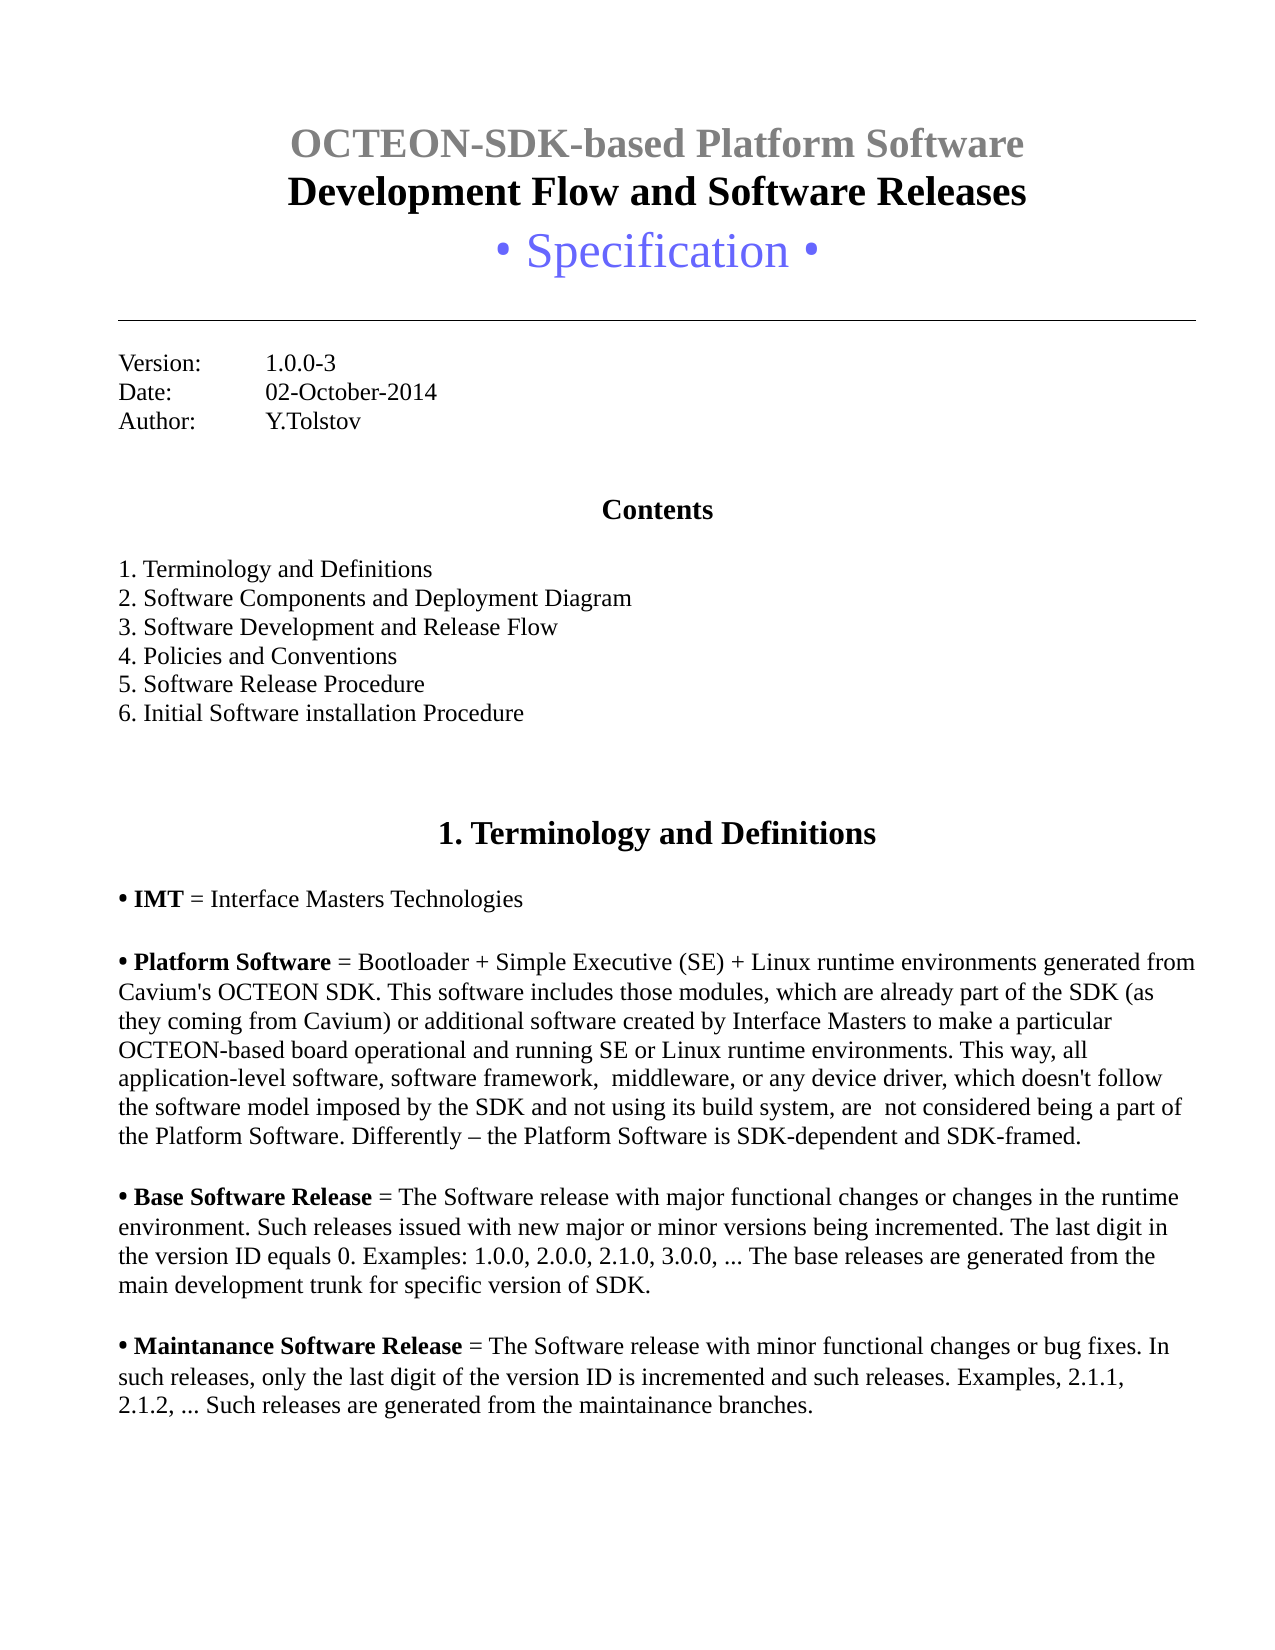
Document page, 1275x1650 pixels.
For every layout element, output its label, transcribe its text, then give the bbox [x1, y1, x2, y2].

text 4. Policies and Conventions [118, 641, 1196, 669]
text 5. Software Release Procedure [118, 669, 1196, 698]
text • Specification • [118, 214, 1196, 282]
text • Platform Software = Bootloader + Simple Executive (SE) + Linux runtime environments generated from Cavium's OCTEON SDK. This software includes those modules, which are already part of the SDK (as they coming from Cavium) or additional software created by Interface Masters to make a particular OCTEON-based board operational and running SE or Linux runtime environments. This way, all application-level software, software framework, middleware, or any device driver, which doesn't follow the software model imposed by the SDK and not using its build system, are not considered being a part of the Platform Software. Differently – the Platform Software is SDK-dependent and SDK-framed. [118, 943, 1196, 1150]
text • IMT = Interface Masters Technologies [118, 880, 1196, 914]
text 1. Terminology and Definitions [118, 554, 1196, 583]
text 3. Software Development and Release Flow [118, 612, 1196, 641]
text Author: Y.Tolstov [118, 406, 1196, 435]
text OCTEON-SDK-based Platform Software [118, 118, 1196, 166]
text 6. Initial Software installation Procedure [118, 698, 1196, 727]
text • Maintanance Software Release = The Software release with minor functional changes or bug fixes. In such releases, only the last digit of the version ID is incremented and such releases. Examples, 2.1.1, 2.1.2, ... Such releases are generated from the maintainance branches. [118, 1327, 1196, 1419]
text Contents [118, 492, 1196, 526]
text 2. Software Components and Deployment Diagram [118, 583, 1196, 612]
text • Base Software Release = The Software release with major functional changes or changes in the runtime environment. Such releases issued with new major or minor versions being incremented. The last digit in the version ID equals 0. Examples: 1.0.0, 2.0.0, 2.1.0, 3.0.0, ... The base releases are generated from the main development trunk for specific version of SDK. [118, 1178, 1196, 1299]
text 1. Terminology and Definitions [118, 813, 1196, 852]
text Version: 1.0.0-3 [118, 348, 1196, 377]
text Development Flow and Software Releases [118, 166, 1196, 214]
text Date: 02-October-2014 [118, 377, 1196, 406]
